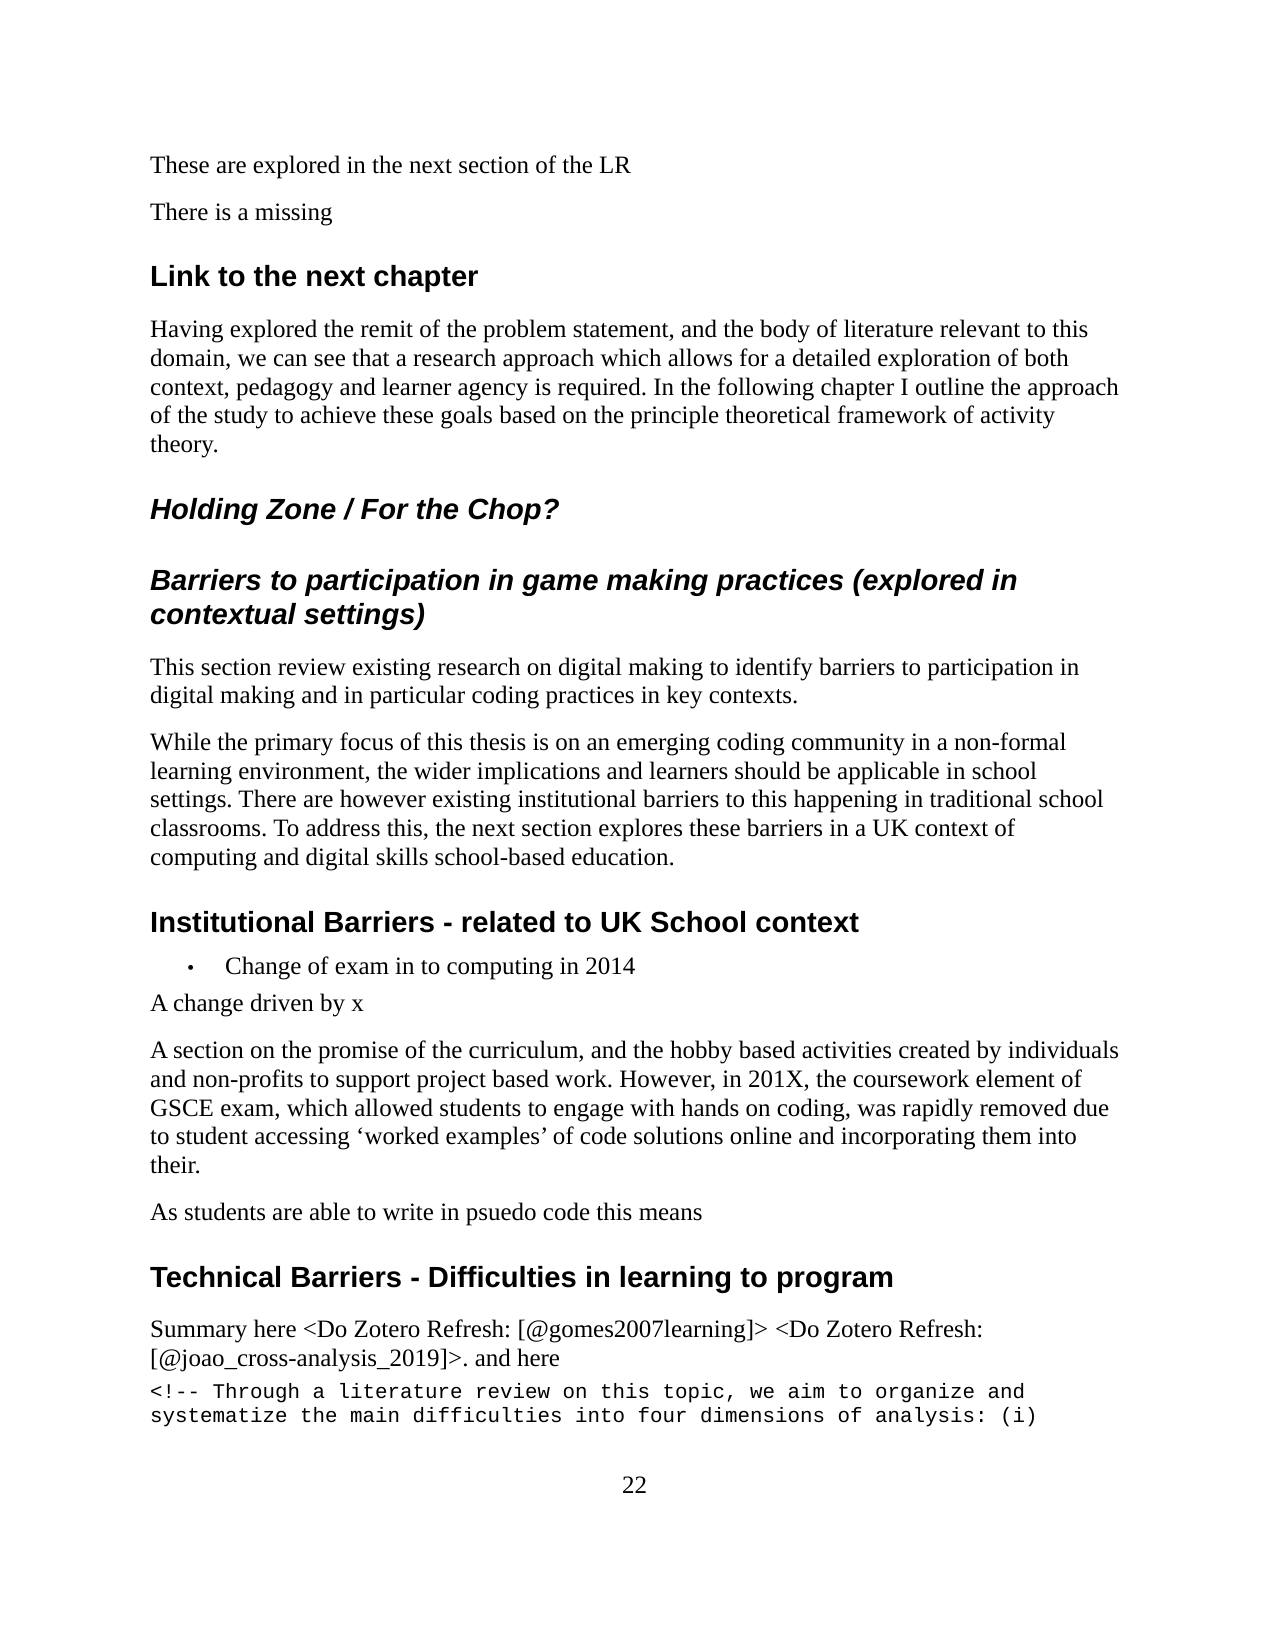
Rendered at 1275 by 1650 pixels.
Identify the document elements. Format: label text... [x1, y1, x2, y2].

subtitle Link to the next chapter [150, 259, 1125, 293]
text There is a missing [150, 197, 1125, 225]
text While the primary focus of this thesis is on an emerging coding community in a non-formal learning environment, the wider implications and learners should be applicable in school settings. There are however existing institutional barriers to this happening in traditional school classrooms. To address this, the next section explores these barriers in a UK context of computing and digital skills school-based education. [150, 727, 1125, 871]
text Summary here <Do Zotero Refresh: [@gomes2007learning]> <Do Zotero Refresh: [@joao_cross-analysis_2019]>. and here [150, 1314, 1125, 1372]
list Change of exam in to computing in 2014 [187, 951, 1125, 979]
text <!-- Through a literature review on this topic, we aim to organize and systematize the main difficulties into four dimensions of analysis: (i) [150, 1381, 1125, 1428]
text A change driven by x [150, 988, 1125, 1017]
subtitle Technical Barriers - Difficulties in learning to program [150, 1259, 1125, 1293]
subtitle Holding Zone / For the Chop? [150, 492, 1125, 526]
text This section review existing research on digital making to identify barriers to participation in digital making and in particular coding practices in key contexts. [150, 652, 1125, 709]
subtitle Institutional Barriers - related to UK School context [150, 905, 1125, 938]
text These are explored in the next section of the LR [150, 150, 1125, 179]
subtitle Barriers to participation in game making practices (explored in contextual settings) [150, 563, 1125, 630]
text Having explored the remit of the problem statement, and the body of literature relevant to this domain, we can see that a research approach which allows for a detailed exploration of both context, pedagogy and learner agency is required. In the following chapter I outline the approach of the study to achieve these goals based on the principle theoretical framework of activity theory. [150, 314, 1125, 458]
text As students are able to write in psuedo code this means [150, 1197, 1125, 1226]
text A section on the promise of the curriculum, and the hobby based activities created by individuals and non-profits to support project based work. However, in 201X, the coursework element of GSCE exam, which allowed students to engage with hands on coding, was rapidly removed due to student accessing ‘worked examples’ of code solutions online and incorporating them into their. [150, 1035, 1125, 1179]
